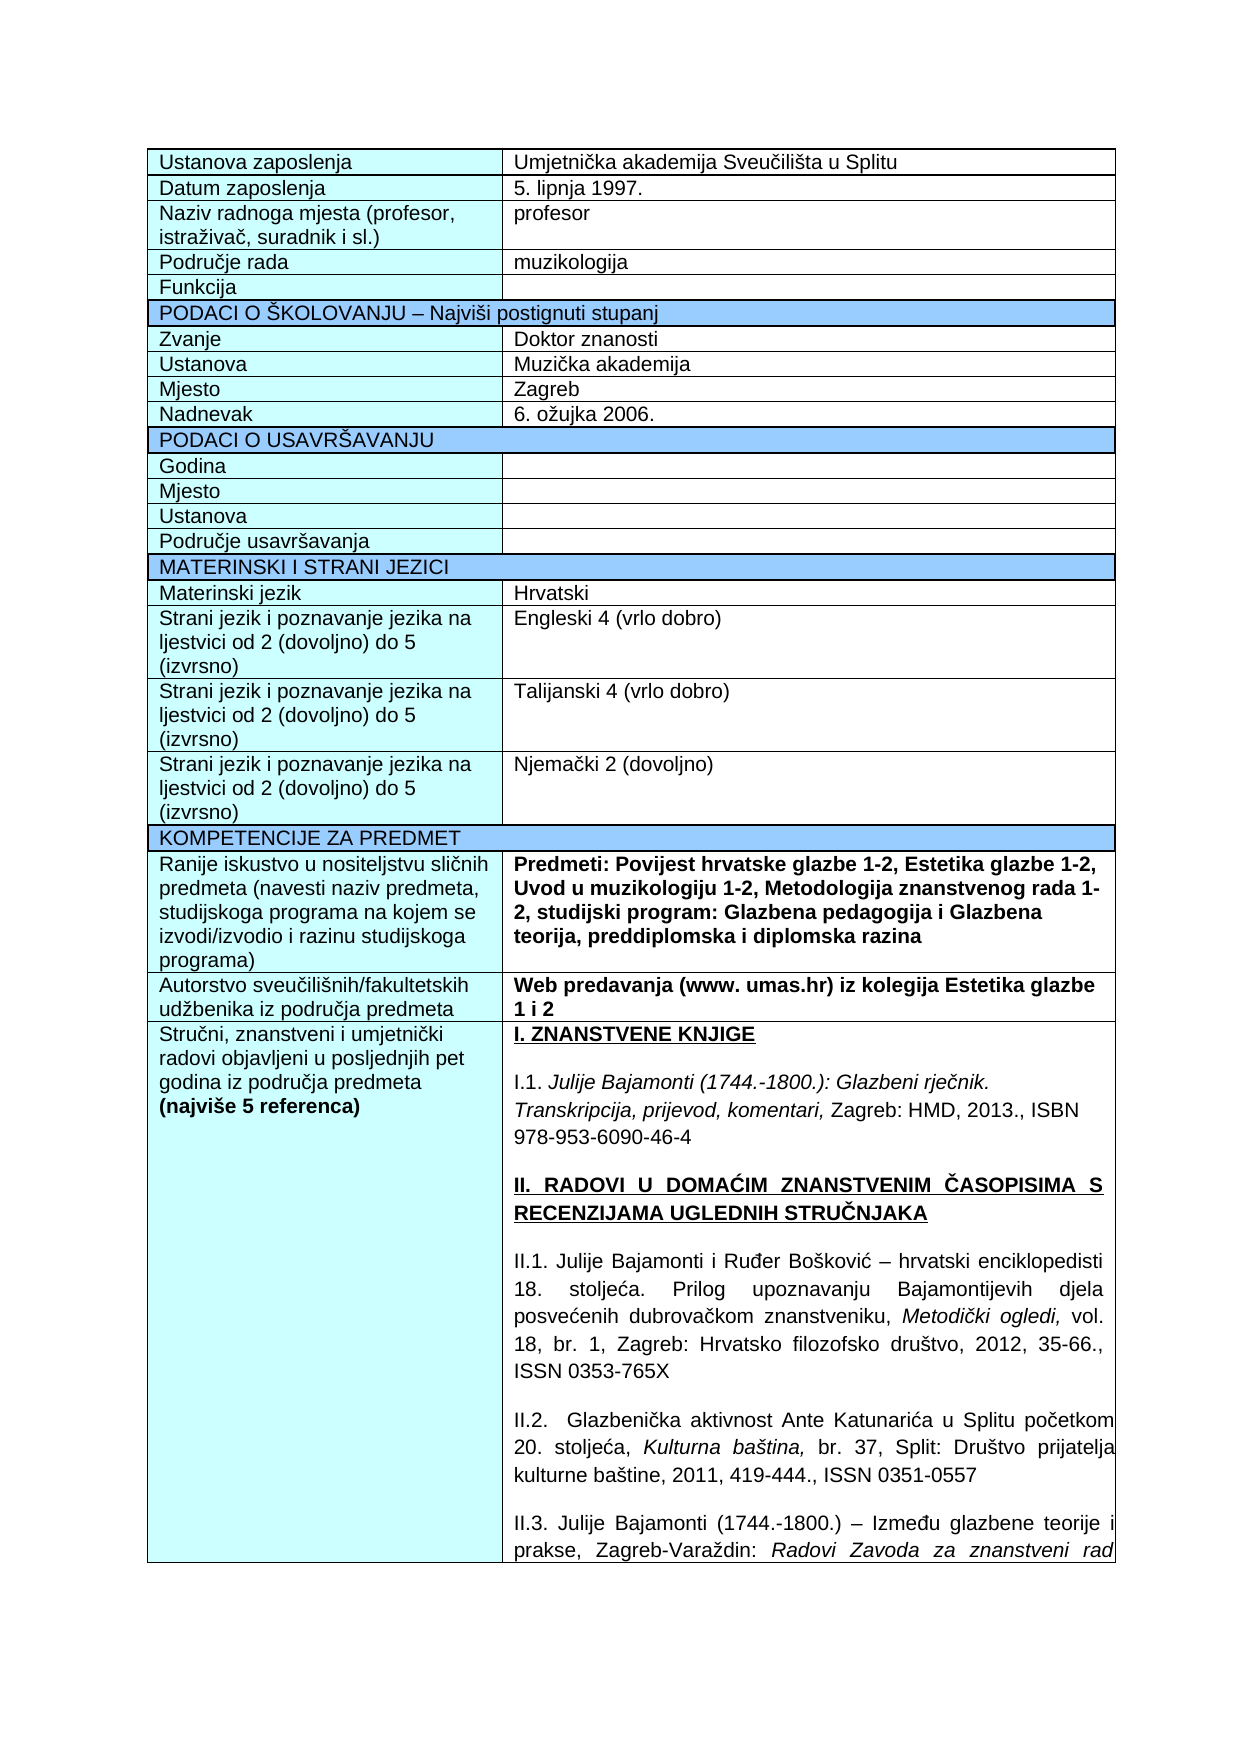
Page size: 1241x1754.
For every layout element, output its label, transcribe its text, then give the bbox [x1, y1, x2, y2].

table_cell Ustanova zaposlenja [148, 150, 502, 174]
table_cell Engleski 4 (vrlo dobro) [503, 606, 1115, 678]
table_cell [503, 479, 1115, 503]
table_cell Predmeti: Povijest hrvatske glazbe 1-2, Estetika glazbe 1-2, Uvod u muzikologiju 1-2, Metodologija znanstvenog rada 1-2, studijski program: Glazbena pedagogija i Glazbena teorija, preddiplomska i diplomska razina [503, 852, 1115, 972]
table_cell Mjesto [148, 377, 502, 401]
table_cell 5. lipnja 1997. [503, 176, 1115, 200]
table_cell 6. ožujka 2006. [503, 402, 1115, 426]
table_cell [503, 504, 1115, 528]
table_cell I. ZNANSTVENE KNJIGE I.1. Julije Bajamonti (1744.-1800.): Glazbeni rječnik. Transkripcija, prijevod, komentari, Zagreb: HMD, 2013., ISBN 978-953-6090-46-4 II. RADOVI U DOMAĆIM ZNANSTVENIM ČASOPISIMA S RECENZIJAMA UGLEDNIH STRUČNJAKA II.1. Julije Bajamonti i Ruđer Bošković – hrvatski enciklopedisti 18. stoljeća. Prilog upoznavanju Bajamontijevih djela posvećenih dubrovačkom znanstveniku, Metodički ogledi, vol. 18, br. 1, Zagreb: Hrvatsko filozofsko društvo, 2012, 35-66., ISSN 0353-765X II.2. Glazbenička aktivnost Ante Katunarića u Splitu početkom 20. stoljeća, Kulturna baština, br. 37, Split: Društvo prijatelja kulturne baštine, 2011, 419-444., ISSN 0351-0557 II.3. Julije Bajamonti (1744.-1800.) – Između glazbene teorije i prakse, Zagreb-Varaždin: Radovi Zavoda za znanstveni rad [503, 1022, 1115, 1562]
table_cell Strani jezik i poznavanje jezika na ljestvici od 2 (dovoljno) do 5 (izvrsno) [148, 679, 502, 751]
table_cell Ustanova [148, 504, 502, 528]
table_cell Strani jezik i poznavanje jezika na ljestvici od 2 (dovoljno) do 5 (izvrsno) [148, 752, 502, 824]
table_cell muzikologija [503, 250, 1115, 274]
table_cell [503, 275, 1115, 299]
table_cell Muzička akademija [503, 352, 1115, 376]
table_cell Zagreb [503, 377, 1115, 401]
table_cell Hrvatski [503, 581, 1115, 605]
table_cell Materinski jezik [148, 581, 502, 605]
table_cell PODACI O ŠKOLOVANJU – Najviši postignuti stupanj [149, 301, 1114, 325]
table_cell Godina [148, 454, 502, 478]
table_cell Područje usavršavanja [148, 529, 502, 553]
table_cell MATERINSKI I STRANI JEZICI [149, 555, 1114, 579]
table_cell PODACI O USAVRŠAVANJU [149, 428, 1114, 452]
table_cell Mjesto [148, 479, 502, 503]
table_cell Strani jezik i poznavanje jezika na ljestvici od 2 (dovoljno) do 5 (izvrsno) [148, 606, 502, 678]
table_cell Ustanova [148, 352, 502, 376]
table_cell Ranije iskustvo u nositeljstvu sličnih predmeta (navesti naziv predmeta, studijskoga programa na kojem se izvodi/izvodio i razinu studijskoga programa) [148, 852, 502, 972]
table_cell Web predavanja (www. umas.hr) iz kolegija Estetika glazbe 1 i 2 [503, 973, 1115, 1021]
table_cell [503, 529, 1115, 553]
table_cell Stručni, znanstveni i umjetnički radovi objavljeni u posljednjih pet godina iz područja predmeta (najviše 5 referenca) [148, 1022, 502, 1562]
table_cell Funkcija [148, 275, 502, 299]
table_cell profesor [503, 201, 1115, 249]
table_cell Datum zaposlenja [148, 176, 502, 200]
table_cell Autorstvo sveučilišnih/fakultetskih udžbenika iz područja predmeta [148, 973, 502, 1021]
table_cell Umjetnička akademija Sveučilišta u Splitu [503, 150, 1115, 174]
table_cell Naziv radnoga mjesta (profesor, istraživač, suradnik i sl.) [148, 201, 502, 249]
table_cell Zvanje [148, 327, 502, 351]
table_cell Nadnevak [148, 402, 502, 426]
table_cell Područje rada [148, 250, 502, 274]
table_cell Talijanski 4 (vrlo dobro) [503, 679, 1115, 751]
table_cell [503, 454, 1115, 478]
table_cell Doktor znanosti [503, 327, 1115, 351]
table_cell KOMPETENCIJE ZA PREDMET [149, 826, 1114, 850]
table_cell Njemački 2 (dovoljno) [503, 752, 1115, 824]
